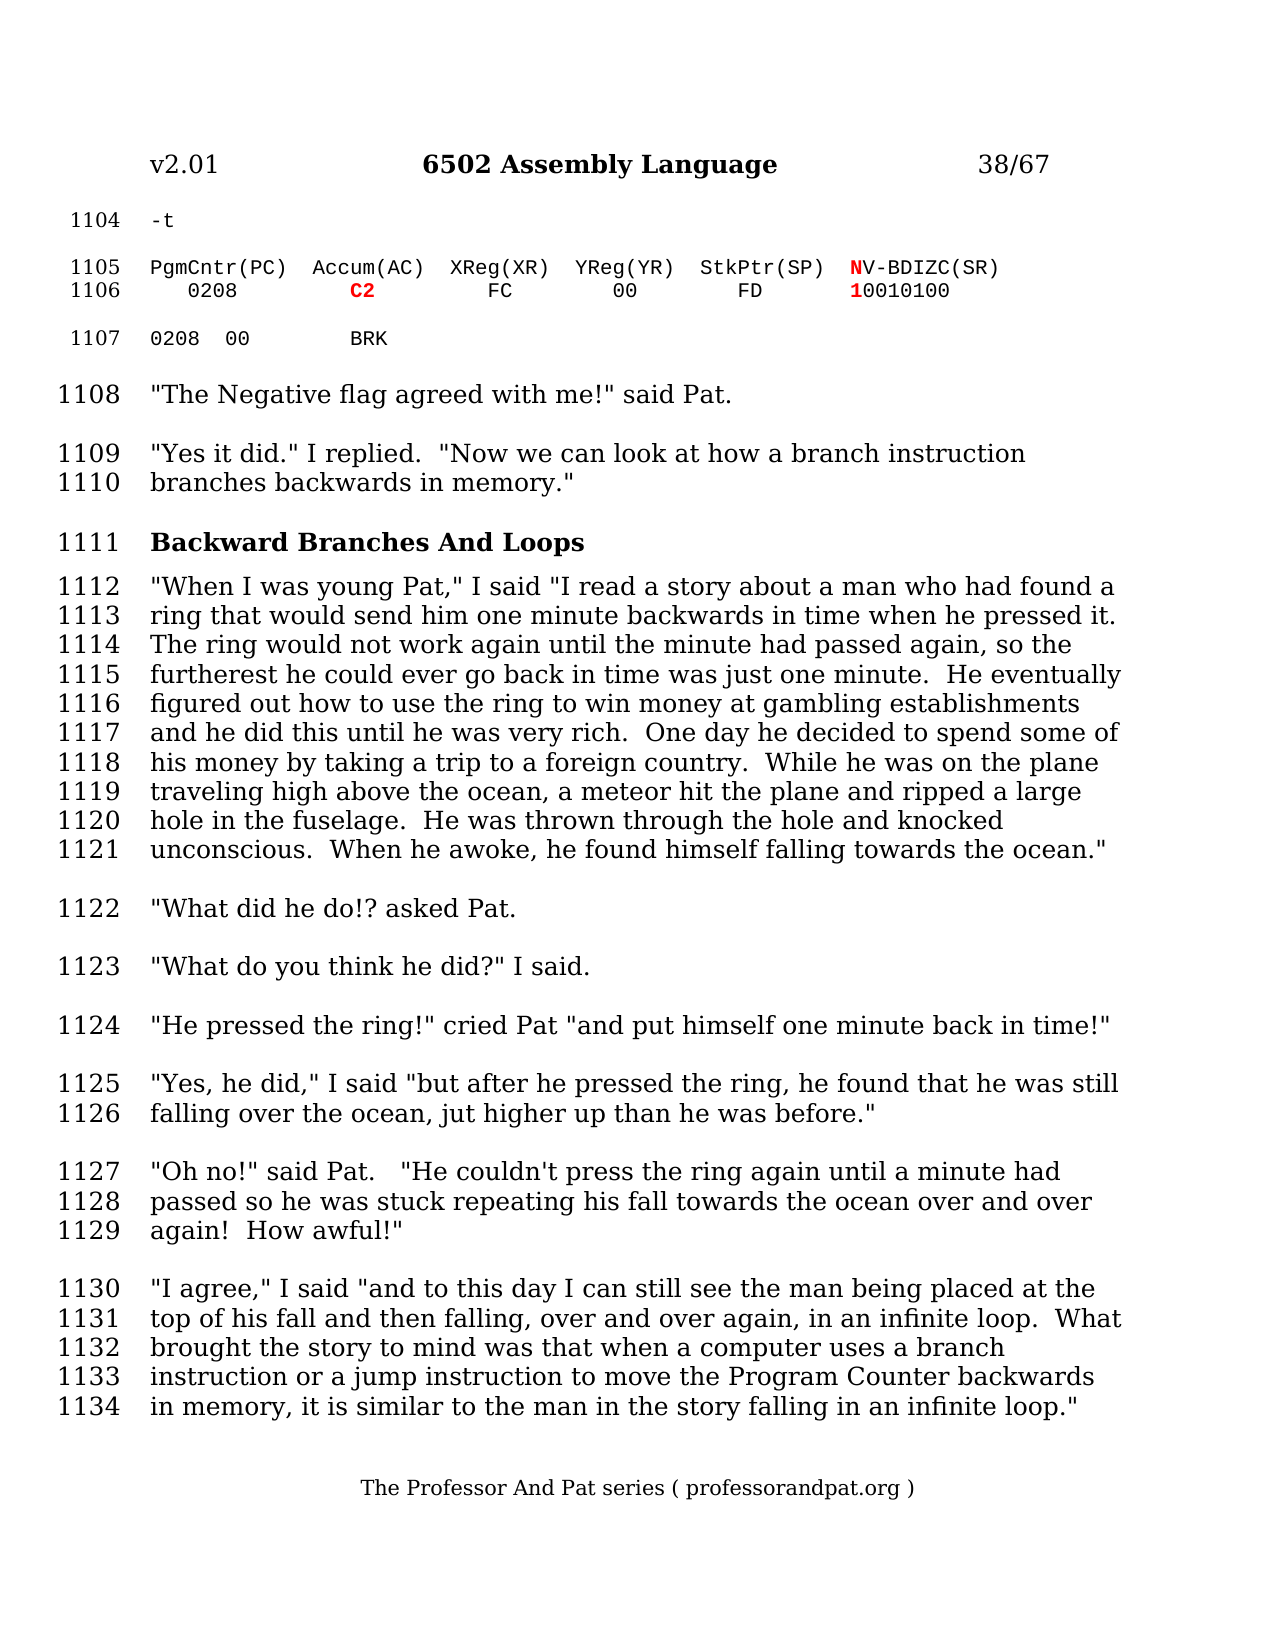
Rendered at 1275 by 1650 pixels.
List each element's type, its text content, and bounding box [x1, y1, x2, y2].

text 0208 C2 FC 00 FD 10010100 [150, 281, 1125, 304]
text "What do you think he did?" I said. [150, 953, 1125, 982]
text "He pressed the ring!" cried Pat "and put himself one minute back in time!" [150, 1011, 1125, 1040]
text "I agree," I said "and to this day I can still see the man being placed at the top of his fall and then falling, over and over again, in an infinite loop. What brought the story to mind was that when a computer uses a branch instruction or a jump instruction to move the Program Counter backwards in memory, it is similar to the man in the story falling in an infinite loop." [150, 1274, 1125, 1421]
text -t [150, 210, 1125, 233]
text PgmCntr(PC) Accum(AC) XReg(XR) YReg(YR) StkPtr(SP) NV-BDIZC(SR) [150, 257, 1125, 281]
text "When I was young Pat," I said "I read a story about a man who had found a ring that would send him one minute backwards in time when he pressed it. The ring would not work again until the minute had passed again, so the furtherest he could ever go back in time was just one minute. He eventually figured out how to use the ring to win money at gambling establishments and he did this until he was very rich. One day he decided to spend some of his money by taking a trip to a foreign country. While he was on the plane traveling high above the ocean, a meteor hit the plane and ripped a large hole in the fuselage. He was thrown through the hole and knocked unconscious. When he awoke, he found himself falling towards the ocean." [150, 572, 1125, 865]
text "What did he do!? asked Pat. [150, 894, 1125, 923]
text 0208 00 BRK [150, 328, 1125, 351]
text "Yes it did." I replied. "Now we can look at how a branch instruction branches backwards in memory." [150, 439, 1125, 498]
text "The Negative flag agreed with me!" said Pat. [150, 381, 1125, 410]
text "Yes, he did," I said "but after he pressed the ring, he found that he was still falling over the ocean, jut higher up than he was before." [150, 1070, 1125, 1128]
subtitle Backward Branches And Loops [150, 528, 1125, 557]
text "Oh no!" said Pat. "He couldn't press the ring again until a minute had passed so he was stuck repeating his fall towards the ocean over and over again! How awful!" [150, 1157, 1125, 1245]
